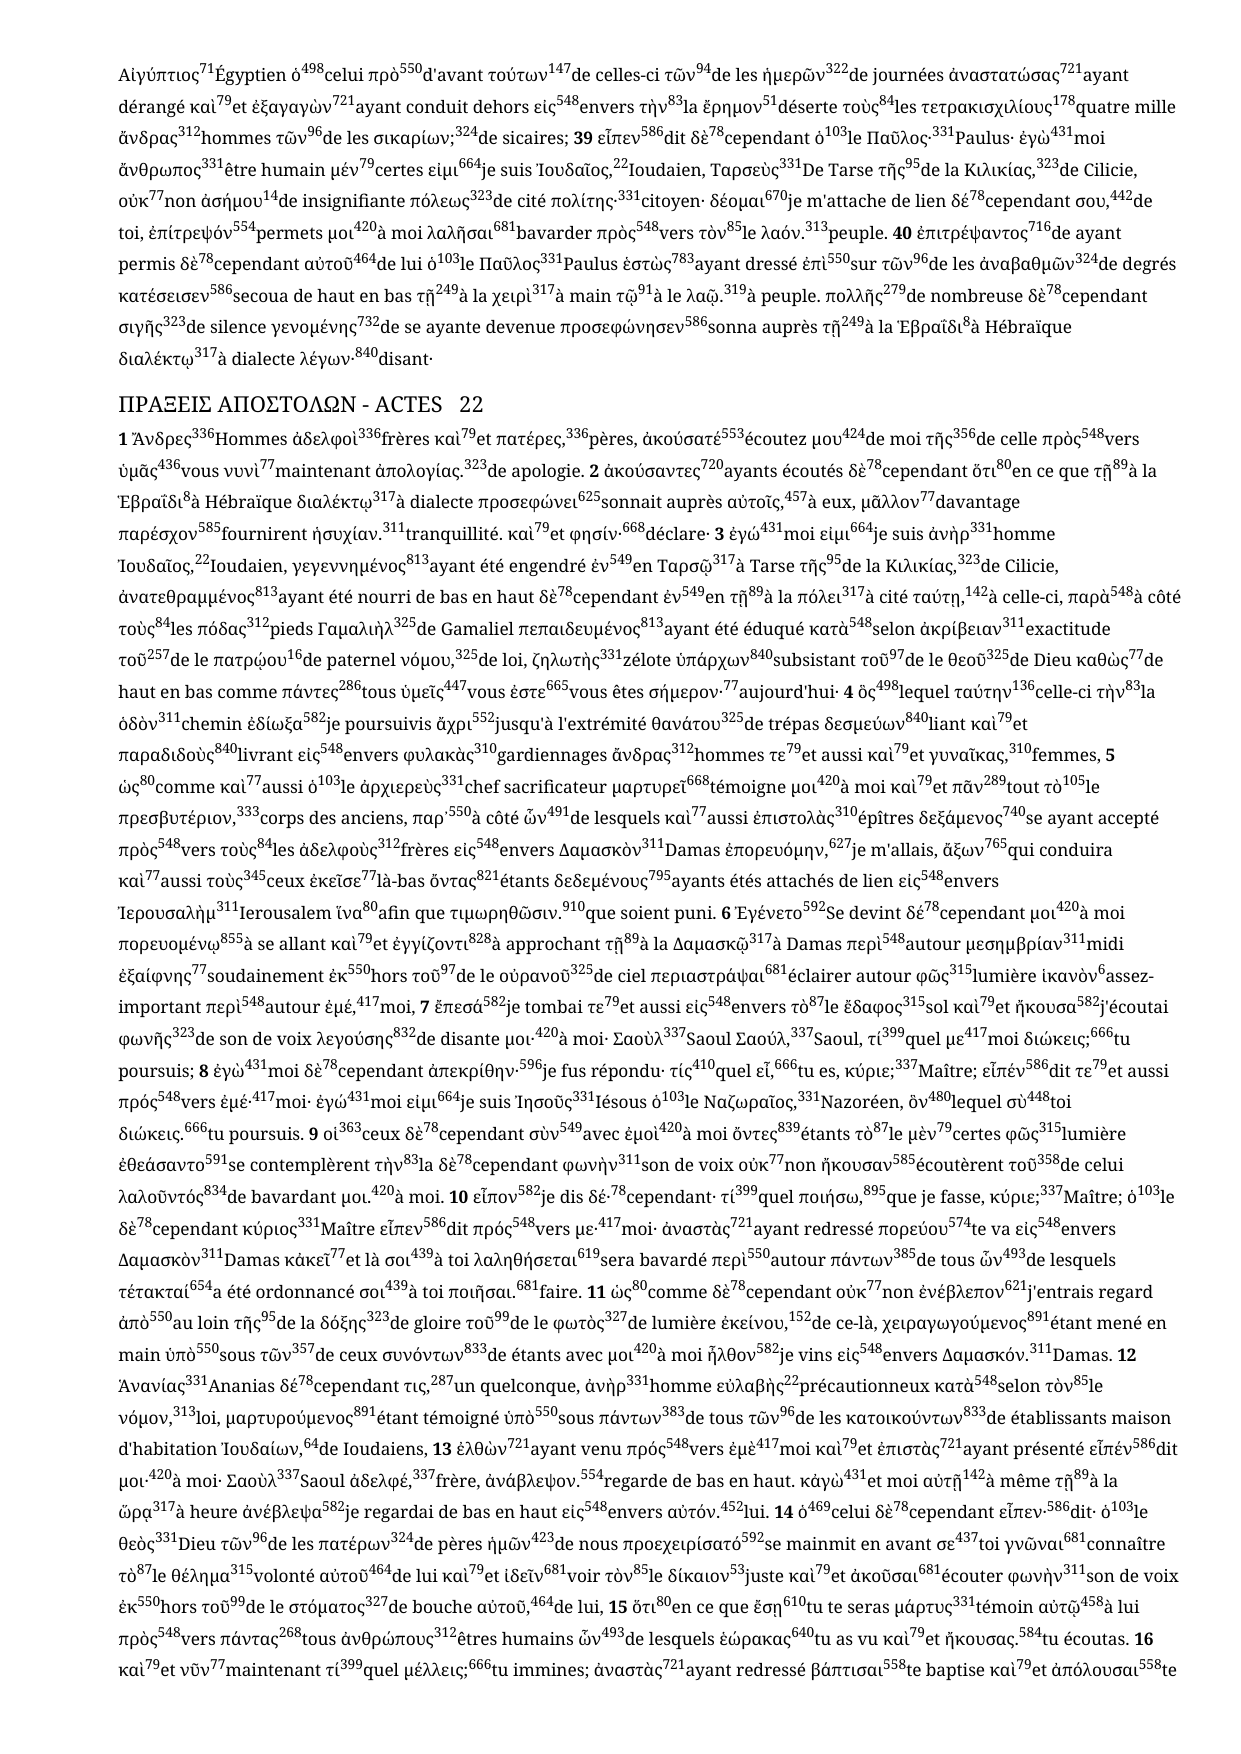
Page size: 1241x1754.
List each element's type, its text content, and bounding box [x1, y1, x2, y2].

text 1 Ὡς80Comme δὲ78cependant ἐγένετο592se devint ἀναχθῆναι683être conduit de bas en haut ἡμᾶς416nous ἀποσπασθέντας743ayants étés tirés loin ἀπ᾽550au loin αὐτῶν,463de eux, εὐθυδρομήσαντες720ayants coursés droit ἤλθομεν581nous vînmes εἰς548envers τὴν83la Κῶ,311Kos, τῇ350à celle δὲ78cependant ἑξῆς77suivant εἰς548envers τὴν83la Ῥόδον311Rhodes κἀκεῖθεν77et de là εἰς548envers Πάταρα,314Patara, 2 καὶ79et εὑρόντες720ayants trouvés πλοῖον315navire διαπερῶν824traversant εἰς548envers Φοινίκην311Phénicie ἐπιβάντες720ayants surmontés ἀνήχθημεν.595nous fûmes conduit de bas en haut. 3 ἀναφάναντες720ayants apparus en lumière de bas en haut δὲ78cependant τὴν83la Κύπρον311Chypre καὶ79et καταλιπόντες720ayants laissés en contrebas αὐτὴν450elle εὐώνυμον51gauche ἐπλέομεν620nous naviguions εἰς548envers Συρίαν311Syrie καὶ79et κατήλθομεν581nous vînmes de haut en bas εἰς548envers Τύρον·311Tyr· ἐκεῖσε77là-bas γὰρ79car τὸ105le πλοῖον333navire ἦν625était ἀποφορτιζόμενον869se déchargeant τὸν85le γόμον.313chargement. 4 ἀνευρόντες720ayants trouvés de bas en haut δὲ78cependant τοὺς84les μαθητὰς312disciples ἐπεμείναμεν581nous restâmes sur αὐτοῦ77là-même ἡμέρας310journées ἑπτά,176sept, οἵτινες497lesquels des quelconques τῷ91à le Παύλῳ319à Paulus ἔλεγον624disaient διὰ550par τοῦ99de le πνεύματος327de souffle μὴ77ne pas ἐπιβαίνειν689surmonter εἰς548envers Ἱεροσόλυμα.314Ierosoluma. 5 ὅτε80lorsque δὲ78cependant ἐγένετο592se devint ἡμᾶς416nous ἐξαρτίσαι681ajuster à l'excès τὰς82les ἡμέρας,310journées, ἐξελθόντες720ayants sortis ἐπορευόμεθα626nous nous allions προπεμπόντων833de mandants en avant ἡμᾶς416nous πάντων383de tous σὺν549avec γυναιξὶν316à femmes καὶ79et τέκνοις320à enfants ἕως551jusqu'à ce que ἔξω552au-dehors τῆς95de la πόλεως,323de cité, καὶ79et θέντες720ayants posés τὰ86les γόνατα314genoux ἐπὶ548sur τὸν85le αἰγιαλὸν313rivage προσευξάμενοι739se ayants priés 6 ἀπησπασάμεθα587nous nous saluâmes au loin ἀλλήλους501les uns les autres καὶ79et ἀνέβημεν581nous montâmes εἰς548envers τὸ87le πλοῖον,315navire, ἐκεῖνοι363ceux-là δὲ78cependant ὑπέστρεψαν585retournèrent en arrière εἰς548envers τὰ246les ἴδια.347en propres. 7 Ἡμεῖς430Nous δὲ78cependant τὸν85le πλοῦν313navigation διανύσαντες720ayants accomplis pleinement ἀπὸ550au loin Τύρου323de Tyr κατηντήσαμεν581nous atteignîmes à l'encontre εἰς548envers Πτολεμαΐδα311Ptolémaïs καὶ79et ἀσπασάμενοι739se ayants salués τοὺς84les ἀδελφοὺς312frères ἐμείναμεν581nous restâmes ἡμέραν311journée μίαν177une παρ᾽549à côté αὐτοῖς.457à eux. 8 τῇ350à celle δὲ78cependant ἐπαύριον77lendemain ἐξελθόντες720ayants sortis ἤλθομεν581nous vînmes εἰς548envers Καισάρειαν311Kaesareia καὶ79et εἰσελθόντες720ayants venus à l'intérieur εἰς548envers τὸν85le οἶκον313maison Φιλίππου325de Philippe τοῦ97de le εὐαγγελιστοῦ,325de évangéliste, ὄντος834de étant ἐκ550hors τῶν96de les ἑπτά,64de sept, ἐμείναμεν581nous restâmes παρ᾽549à côté αὐτῷ.458à lui. 9 τούτῳ352à celui-ci δὲ78cependant ἦσαν624étaient θυγατέρες328filles τέσσαρες194quatre παρθένοι328vierges προφητεύουσαι.837prophétisantes. 10 Ἐπιμενόντων833de Restants sur δὲ78cependant ἡμέρας310journées πλείους1plus nombreusement κατῆλθέν586vint de haut en bas τις287un quelconque ἀπὸ550au loin τῆς95de la Ἰουδαίας323de Ioudaia προφήτης331prophète ὀνόματι321à nom Ἅγαβος,331Agabus, 11 καὶ79et ἐλθὼν721ayant venu πρὸς548vers ἡμᾶς416nous καὶ79et ἄρας721ayant levé τὴν83la ζώνην311ceinture τοῦ97de le Παύλου,325de Paulus, δήσας721ayant attaché de lien ἑαυτοῦ537de lui-même τοὺς84les πόδας312pieds καὶ79et τὰς82les χεῖρας310mains εἶπεν·586dit· τάδε347cependant ceux-ci λέγει668dit τὸ105le πνεῦμα333souffle τὸ105le ἅγιον·24saint· τὸν85le ἄνδρα313homme οὗ492de lequel ἐστιν668est ἡ101la ζώνη329ceinture αὕτη,154celle-ci, οὕτως77ainsi δήσουσιν605attacheront de lien ἐν549en Ἰερουσαλὴμ317à Ierousalem οἱ102les Ἰουδαῖοι70Ioudaiens καὶ79et παραδώσουσιν605livreront εἰς548envers χεῖρας310mains ἐθνῶν.326de ethnies. 12 ὡς80comme δὲ78cependant ἠκούσαμεν581nous écoutâmes ταῦτα,347ces-ci, παρεκαλοῦμεν620nous appelions à côté ἡμεῖς430nous τε79et aussi καὶ79et οἱ102les ἐντόπιοι70résidents τοῦ360de ce μὴ77ne pas ἀναβαίνειν689monter αὐτὸν452lui εἰς548envers Ἰερουσαλήμ.311Ierousalem. 13 τότε77alors ἀπεκρίθη600fut répondu ὁ103le Παῦλος·331Paulus· τί399quel ποιεῖτε665vous faites κλαίοντες839pleurants καὶ79et συνθρύπτοντές839brisants ensemble μου424de moi τὴν83la καρδίαν;311coeur; ἐγὼ431moi γὰρ79car οὐ77non μόνον77seulement δεθῆναι683être attaché de lien ἀλλὰ79mais καὶ77aussi ἀποθανεῖν681mourir loin εἰς548envers Ἰερουσαλὴμ311Ierousalem ἑτοίμως77préparement ἔχω664j'ai ὑπὲρ550au-dessus τοῦ99de le ὀνόματος327de nom τοῦ97de le κυρίου325de Maître Ἰησοῦ.325de Iésous. 14 μὴ77ne pas πειθομένου885de étant persuadé δὲ78cependant αὐτοῦ464de lui ἡσυχάσαμεν581nous tranquillisâmes εἰπόντες·720ayants dits· τοῦ97de le κυρίου325de Maître τὸ105le θέλημα333volonté γινέσθω.576se devienne. 15 Μετὰ548Après δὲ78cependant τὰς82les ἡμέρας310journées ταύτας135celles-ci ἐπισκευασάμενοι739se ayants équipés sur ἀνεβαίνομεν620nous montions εἰς548envers Ἱεροσόλυμα·314Ierosoluma· 16 συνῆλθον585vinrent ensemble δὲ78cependant καὶ77aussi τῶν96de les μαθητῶν324de disciples ἀπὸ550au loin Καισαρείας323de Kaesareia σὺν549avec ἡμῖν,419à nous, ἄγοντες839conduisants παρ᾽549à côté ᾧ486à lequel ξενισθῶμεν906que nous soyons traité en étrangers Μνάσωνί319à Mnason τινι275à un quelconque Κυπρίῳ,319à Chypriote, ἀρχαίῳ10à originaire μαθητῇ.319à disciple. 17 Γενομένων733de Se ayants devenus δὲ78cependant ἡμῶν423de nous εἰς548envers Ἱεροσόλυμα314Ierosoluma ἀσμένως77joyeusement ἀπεδέξαντο591se acceptèrent loin ἡμᾶς416nous οἱ102les ἀδελφοί.330frères. 18 Τῇ350à Celle δὲ78cependant ἐπιούσῃ826à survenante εἰσῄει625entrait ὁ103le Παῦλος331Paulus σὺν549avec ἡμῖν419à nous πρὸς548vers Ἰάκωβον,313Iakobos, πάντες389tous τε79et aussi παρεγένοντο591se devinrent à côté οἱ102les πρεσβύτεροι.70plus anciens. 19 καὶ79et ἀσπασάμενος740se ayant salué αὐτοὺς451eux ἐξηγεῖτο631se racontait καθ᾽548selon ἓν55un ἕκαστον,271chacun, ὧν493de lesquels ἐποίησεν586fit ὁ103le θεὸς331Dieu ἐν549en τοῖς92à les ἔθνεσιν320à ethnies διὰ550par τῆς95de la διακονίας323de service αὐτοῦ.464de lui. 20 Οἱ468Ceux δὲ78cependant ἀκούσαντες720ayants écoutés ἐδόξαζον624glorifiaient τὸν85le θεὸν313Dieu εἶπόν585dirent τε79et aussi αὐτῷ·458à lui· θεωρεῖς,666tu observes, ἀδελφέ,337frère, πόσαι171combien grandes? μυριάδες328myriades εἰσὶν667sont ἐν549en τοῖς90à les Ἰουδαίοις58à Ioudaiens τῶν357de ceux πεπιστευκότων777de ayants crus καὶ79et πάντες286tous ζηλωταὶ330zélotes τοῦ97de le νόμου325de loi ὑπάρχουσιν·667subsistent· 21 κατηχήθησαν599furent catéchisé δὲ78cependant περὶ550autour σοῦ442de toi ὅτι80en ce que ἀποστασίαν311apostasie διδάσκεις666tu enseignes ἀπὸ550au loin Μωϋσέως325de Môusês τοὺς345ceux κατὰ548selon τὰ86les ἔθνη314ethnies πάντας268tous Ἰουδαίους52Ioudaiens λέγων840disant μὴ77ne pas περιτέμνειν689circoncire αὐτοὺς451eux τὰ246les τέκνα314enfants μηδὲ79ni cependant τοῖς92à les ἔθεσιν320à coutumes περιπατεῖν.689piétiner autour. 22 τί412quel οὖν79donc ἐστιν;668est; πάντως77en tout cas ἀκούσονται611se écouteront ὅτι80en ce que ἐλήλυθας.640tu as venu. 23 τοῦτο348ce-ci οὖν79donc ποίησον554fais ὅ482lequel σοι439à toi λέγομεν·663nous disons· εἰσὶν667sont ἡμῖν419à nous ἄνδρες330hommes τέσσαρες196quatre εὐχὴν311souhait ἔχοντες839ayants ἐφ᾽550sur ἑαυτῶν.536de eux-mêmes. 24 τούτους345ceux-ci παραλαβὼν721ayant pris à côté ἁγνίσθητι563sois consacré σὺν549avec αὐτοῖς457à eux καὶ79et δαπάνησον554dépense ἐπ᾽549sur αὐτοῖς457à eux ἵνα80afin que ξυρήσονται611se raseront τὴν243la κεφαλήν,311tête, καὶ79et γνώσονται611se connaîtront πάντες389tous ὅτι80en ce que ὧν493de lesquels κατήχηνται653ont été catéchisés περὶ550autour σοῦ442de toi οὐδέν392aucun ἐστιν668est ἀλλὰ79mais στοιχεῖς666tu avances en ligne καὶ77aussi αὐτὸς524toi-même φυλάσσων840gardiennant τὸν85le νόμον.313loi. 25 περὶ550autour δὲ78cependant τῶν98de les πεπιστευκότων779de ayants crus ἐθνῶν326de ethnies ἡμεῖς430nous ἀπεστείλαμεν581nous envoyâmes κρίναντες720ayants jugés φυλάσσεσθαι690se gardienner αὐτοὺς451eux τό87le τε79et aussi εἰδωλόθυτον55idolothyte καὶ79et αἷμα315sang καὶ79et πνικτὸν55étouffé καὶ79et πορνείαν.311pornation. 26 Τότε77Alors ὁ103le Παῦλος331Paulus παραλαβὼν721ayant pris à côté τοὺς84les ἄνδρας312hommes τῇ89à la ἐχομένῃ853à se ayante ἡμέρᾳ317à journée σὺν549avec αὐτοῖς457à eux ἁγνισθείς,760ayant été consacré, εἰσῄει625entrait εἰς548envers τὸ87le ἱερὸν315sanctuaire διαγγέλλων840annonçant à travers τὴν83la ἐκπλήρωσιν311plénitude à l'excès τῶν94de les ἡμερῶν322de journées τοῦ97de le ἁγνισμοῦ325de consécration d'acte ἕως80jusqu'à ce que οὗ494de lequel προσηνέχθη600fut apporté ὑπὲρ550au-dessus ἑνὸς65de un ἑκάστου281de chacun αὐτῶν463de eux ἡ101la προσφορά.329offrande. 27 Ὡς80Comme δὲ78cependant ἔμελλον624imminaient αἱ100les ἑπτὰ194sept ἡμέραι328journées συντελεῖσθαι,692être achevé ensemble, οἱ102les ἀπὸ550au loin τῆς95de la Ἀσίας323de Asie Ἰουδαῖοι70Ioudaiens θεασάμενοι739se ayants contemplés αὐτὸν452lui ἐν549en τῷ93à le ἱερῷ321à sanctuaire συνέχεον624versaient ensemble dans la confusion πάντα269tout τὸν85le ὄχλον313foule καὶ79et ἐπέβαλον585surjetèrent ἐπ᾽548sur αὐτὸν452lui τὰς242les χεῖρας310mains 28 κράζοντες·839croassants· ἄνδρες336hommes Ἰσραηλῖται,336Israélites, βοηθεῖτε·569aidez· οὗτός364celui-ci ἐστιν668est ὁ103le ἄνθρωπος331être humain ὁ498celui κατὰ550contre τοῦ97de le λαοῦ325de peuple καὶ79et τοῦ97de le νόμου325de loi καὶ79et τοῦ97de le τόπου325de lieu τούτου150de celui-ci πάντας372tous πανταχῇ77partout διδάσκων,840enseignant, ἔτι77encore τε79et aussi καὶ77aussi Ἕλληνας312Hellèns εἰσήγαγεν586conduisit à l'intérieur εἰς548envers τὸ87le ἱερὸν315sanctuaire καὶ79et κεκοίνωκεν642a rendu commun τὸν85le ἅγιον4saint τόπον313lieu τοῦτον.138celui-ci. 29 ἦσαν624étaient γὰρ79car προεωρακότες782ayants vus en avant Τρόφιμον313Trophimos τὸν85le Ἐφέσιον4Éphésien ἐν549en τῇ89à la πόλει317à cité σὺν549avec αὐτῷ,458à lui, ὃν480lequel ἐνόμιζον624faisaient loi ὅτι80en ce que εἰς548envers τὸ87le ἱερὸν315sanctuaire εἰσήγαγεν586conduisit à l'intérieur ὁ103le Παῦλος.331Paulus. 30 ἐκινήθη600fut bougé τε79et aussi ἡ101la πόλις329cité ὅλη285toute entière καὶ79et ἐγένετο592se devint συνδρομὴ329course ensemble τοῦ97de le λαοῦ,325de peuple, καὶ79et ἐπιλαβόμενοι739se ayants emparés τοῦ97de le Παύλου325de Paulus εἷλκον624tiraient αὐτὸν452lui ἔξω552au-dehors τοῦ99de le ἱεροῦ327de sanctuaire καὶ79et εὐθέως77directement ἐκλείσθησαν599furent fermé à clef αἱ100les θύραι.328portes. 31 Ζητούντων833de Cherchants τε79et aussi αὐτὸν452lui ἀποκτεῖναι681tuer catégoriquement ἀνέβη586monta φάσις329déclaration τῷ91à le χιλιάρχῳ319à chiliarque τῆς95de la σπείρης323de spirale ὅτι80en ce que ὅλη388toute entière συγχύννεται680est versé ensemble dans la confusion Ἰερουσαλήμ.329Ierousalem. 32 ὃς498lequel ἐξαυτῆς77immédiatement παραλαβὼν721ayant pris à côté στρατιώτας312soldats καὶ79et ἑκατοντάρχας312chefs de cent κατέδραμεν586courut de haut en bas ἐπ᾽548sur αὐτούς,451eux, οἱ363ceux δὲ78cependant ἰδόντες720ayants vus τὸν85le χιλίαρχον313chiliarque καὶ79et τοὺς84les στρατιώτας312soldats ἐπαύσαντο591se pausèrent τύπτοντες839tapants τὸν85le Παῦλον.313Paulus. 33 τότε77alors ἐγγίσας721ayant approché ὁ103le χιλίαρχος331chiliarque ἐπελάβετο592se empara αὐτοῦ464de lui καὶ79et ἐκέλευσεν586ordonna δεθῆναι683être attaché de lien ἁλύσεσιν316à chaînes δυσίν,182à deux, καὶ79et ἐπυνθάνετο631se enquérait τίς410quel εἴη700que soit καὶ79et τί399quel ἐστιν668est πεποιηκώς.783ayant fait. 34 ἄλλοι389autres δὲ78cependant ἄλλο375autre τι271un quelconque ἐπεφώνουν624sonnaient sur ἐν549en τῷ91à le ὄχλῳ.319à foule. μὴ77ne pas δυναμένου861de se pouvant δὲ78cependant αὐτοῦ464de lui γνῶναι681connaître τὸ87le ἀσφαλὲς55sécurisant διὰ548par le fait de τὸν85le θόρυβον313tumulte ἐκέλευσεν586ordonna ἄγεσθαι692être conduit αὐτὸν452lui εἰς548envers τὴν83la παρεμβολήν.311installation de côté. 35 ὅτε80lorsque δὲ78cependant ἐγένετο592se devint ἐπὶ548sur τοὺς84les ἀναβαθμούς,312degrés, συνέβη586arriva avec βαστάζεσθαι692être porté αὐτὸν452lui ὑπὸ550sous τῶν96de les στρατιωτῶν324de soldats διὰ548par le fait de τὴν83la βίαν311violence τοῦ97de le ὄχλου,325de foule, 36 ἠκολούθει625suivait γὰρ79car τὸ105le πλῆθος333multitude τοῦ97de le λαοῦ325de peuple κράζοντες·839croassants· αἶρε570lève αὐτόν.452lui. 37 Μέλλων840Imminant τε79et aussi εἰσάγεσθαι692être conduit à l'intérieur εἰς548envers τὴν83la παρεμβολὴν311installation de côté ὁ103le Παῦλος331Paulus λέγει668dit τῷ91à le χιλιάρχῳ·319à chiliarque· εἰ340si ἔξεστίν668est permis μοι420à moi εἰπεῖν681dire τι375un quelconque πρὸς548vers σέ;437toi; ὁ469celui δὲ78cependant ἔφη·625déclarait· Ἑλληνιστὶ77En Helléniste γινώσκεις;666tu connais; 38 οὐκ77non ἄρα77par conséquent σὺ448toi εἶ666tu es ὁ103le Αἰγύπτιος71Égyptien ὁ498celui πρὸ550d'avant τούτων147de celles-ci τῶν94de les ἡμερῶν322de journées ἀναστατώσας721ayant dérangé καὶ79et ἐξαγαγὼν721ayant conduit dehors εἰς548envers τὴν83la ἔρημον51déserte τοὺς84les τετρακισχιλίους178quatre mille ἄνδρας312hommes τῶν96de les σικαρίων;324de sicaires; 39 εἶπεν586dit δὲ78cependant ὁ103le Παῦλος·331Paulus· ἐγὼ431moi ἄνθρωπος331être humain μέν79certes εἰμι664je suis Ἰουδαῖος,22Ioudaien, Ταρσεὺς331De Tarse τῆς95de la Κιλικίας,323de Cilicie, οὐκ77non ἀσήμου14de insignifiante πόλεως323de cité πολίτης·331citoyen· δέομαι670je m'attache de lien δέ78cependant σου,442de toi, ἐπίτρεψόν554permets μοι420à moi λαλῆσαι681bavarder πρὸς548vers τὸν85le λαόν.313peuple. 40 ἐπιτρέψαντος716de ayant permis δὲ78cependant αὐτοῦ464de lui ὁ103le Παῦλος331Paulus ἑστὼς783ayant dressé ἐπὶ550sur τῶν96de les ἀναβαθμῶν324de degrés κατέσεισεν586secoua de haut en bas τῇ249à la χειρὶ317à main τῷ91à le λαῷ.319à peuple. πολλῆς279de nombreuse δὲ78cependant σιγῆς323de silence γενομένης732de se ayante devenue προσεφώνησεν586sonna auprès τῇ249à la Ἑβραΐδι8à Hébraïque διαλέκτῳ317à dialecte λέγων·840disant· [118, 59, 1181, 371]
text 1 Ἄνδρες336Hommes ἀδελφοὶ336frères καὶ79et πατέρες,336pères, ἀκούσατέ553écoutez μου424de moi τῆς356de celle πρὸς548vers ὑμᾶς436vous νυνὶ77maintenant ἀπολογίας.323de apologie. 2 ἀκούσαντες720ayants écoutés δὲ78cependant ὅτι80en ce que τῇ89à la Ἑβραΐδι8à Hébraïque διαλέκτῳ317à dialecte προσεφώνει625sonnait auprès αὐτοῖς,457à eux, μᾶλλον77davantage παρέσχον585fournirent ἡσυχίαν.311tranquillité. καὶ79et φησίν·668déclare· 3 ἐγώ431moi εἰμι664je suis ἀνὴρ331homme Ἰουδαῖος,22Ioudaien, γεγεννημένος813ayant été engendré ἐν549en Ταρσῷ317à Tarse τῆς95de la Κιλικίας,323de Cilicie, ἀνατεθραμμένος813ayant été nourri de bas en haut δὲ78cependant ἐν549en τῇ89à la πόλει317à cité ταύτῃ,142à celle-ci, παρὰ548à côté τοὺς84les πόδας312pieds Γαμαλιὴλ325de Gamaliel πεπαιδευμένος813ayant été éduqué κατὰ548selon ἀκρίβειαν311exactitude τοῦ257de le πατρῴου16de paternel νόμου,325de loi, ζηλωτὴς331zélote ὑπάρχων840subsistant τοῦ97de le θεοῦ325de Dieu καθὼς77de haut en bas comme πάντες286tous ὑμεῖς447vous ἐστε665vous êtes σήμερον·77aujourd'hui· 4 ὃς498lequel ταύτην136celle-ci τὴν83la ὁδὸν311chemin ἐδίωξα582je poursuivis ἄχρι552jusqu'à l'extrémité θανάτου325de trépas δεσμεύων840liant καὶ79et παραδιδοὺς840livrant εἰς548envers φυλακὰς310gardiennages ἄνδρας312hommes τε79et aussi καὶ79et γυναῖκας,310femmes, 5 ὡς80comme καὶ77aussi ὁ103le ἀρχιερεὺς331chef sacrificateur μαρτυρεῖ668témoigne μοι420à moi καὶ79et πᾶν289tout τὸ105le πρεσβυτέριον,333corps des anciens, παρ᾽550à côté ὧν491de lesquels καὶ77aussi ἐπιστολὰς310épîtres δεξάμενος740se ayant accepté πρὸς548vers τοὺς84les ἀδελφοὺς312frères εἰς548envers Δαμασκὸν311Damas ἐπορευόμην,627je m'allais, ἄξων765qui conduira καὶ77aussi τοὺς345ceux ἐκεῖσε77là-bas ὄντας821étants δεδεμένους795ayants étés attachés de lien εἰς548envers Ἰερουσαλὴμ311Ierousalem ἵνα80afin que τιμωρηθῶσιν.910que soient puni. 6 Ἐγένετο592Se devint δέ78cependant μοι420à moi πορευομένῳ855à se allant καὶ79et ἐγγίζοντι828à approchant τῇ89à la Δαμασκῷ317à Damas περὶ548autour μεσημβρίαν311midi ἐξαίφνης77soudainement ἐκ550hors τοῦ97de le οὐρανοῦ325de ciel περιαστράψαι681éclairer autour φῶς315lumière ἱκανὸν6assez-important περὶ548autour ἐμέ,417moi, 7 ἔπεσά582je tombai τε79et aussi εἰς548envers τὸ87le ἔδαφος315sol καὶ79et ἤκουσα582j'écoutai φωνῆς323de son de voix λεγούσης832de disante μοι·420à moi· Σαοὺλ337Saoul Σαούλ,337Saoul, τί399quel με417moi διώκεις;666tu poursuis; 8 ἐγὼ431moi δὲ78cependant ἀπεκρίθην·596je fus répondu· τίς410quel εἶ,666tu es, κύριε;337Maître; εἶπέν586dit τε79et aussi πρός548vers ἐμέ·417moi· ἐγώ431moi εἰμι664je suis Ἰησοῦς331Iésous ὁ103le Ναζωραῖος,331Nazoréen, ὃν480lequel σὺ448toi διώκεις.666tu poursuis. 9 οἱ363ceux δὲ78cependant σὺν549avec ἐμοὶ420à moi ὄντες839étants τὸ87le μὲν79certes φῶς315lumière ἐθεάσαντο591se contemplèrent τὴν83la δὲ78cependant φωνὴν311son de voix οὐκ77non ἤκουσαν585écoutèrent τοῦ358de celui λαλοῦντός834de bavardant μοι.420à moi. 10 εἶπον582je dis δέ·78cependant· τί399quel ποιήσω,895que je fasse, κύριε;337Maître; ὁ103le δὲ78cependant κύριος331Maître εἶπεν586dit πρός548vers με·417moi· ἀναστὰς721ayant redressé πορεύου574te va εἰς548envers Δαμασκὸν311Damas κἀκεῖ77et là σοι439à toi λαληθήσεται619sera bavardé περὶ550autour πάντων385de tous ὧν493de lesquels τέτακταί654a été ordonnancé σοι439à toi ποιῆσαι.681faire. 11 ὡς80comme δὲ78cependant οὐκ77non ἐνέβλεπον621j'entrais regard ἀπὸ550au loin τῆς95de la δόξης323de gloire τοῦ99de le φωτὸς327de lumière ἐκείνου,152de ce-là, χειραγωγούμενος891étant mené en main ὑπὸ550sous τῶν357de ceux συνόντων833de étants avec μοι420à moi ἦλθον582je vins εἰς548envers Δαμασκόν.311Damas. 12 Ἁνανίας331Ananias δέ78cependant τις,287un quelconque, ἀνὴρ331homme εὐλαβὴς22précautionneux κατὰ548selon τὸν85le νόμον,313loi, μαρτυρούμενος891étant témoigné ὑπὸ550sous πάντων383de tous τῶν96de les κατοικούντων833de établissants maison d'habitation Ἰουδαίων,64de Ioudaiens, 13 ἐλθὼν721ayant venu πρός548vers ἐμὲ417moi καὶ79et ἐπιστὰς721ayant présenté εἶπέν586dit μοι·420à moi· Σαοὺλ337Saoul ἀδελφέ,337frère, ἀνάβλεψον.554regarde de bas en haut. κἀγὼ431et moi αὐτῇ142à même τῇ89à la ὥρᾳ317à heure ἀνέβλεψα582je regardai de bas en haut εἰς548envers αὐτόν.452lui. 14 ὁ469celui δὲ78cependant εἶπεν·586dit· ὁ103le θεὸς331Dieu τῶν96de les πατέρων324de pères ἡμῶν423de nous προεχειρίσατό592se mainmit en avant σε437toi γνῶναι681connaître τὸ87le θέλημα315volonté αὐτοῦ464de lui καὶ79et ἰδεῖν681voir τὸν85le δίκαιον53juste καὶ79et ἀκοῦσαι681écouter φωνὴν311son de voix ἐκ550hors τοῦ99de le στόματος327de bouche αὐτοῦ,464de lui, 15 ὅτι80en ce que ἔσῃ610tu te seras μάρτυς331témoin αὐτῷ458à lui πρὸς548vers πάντας268tous ἀνθρώπους312êtres humains ὧν493de lesquels ἑώρακας640tu as vu καὶ79et ἤκουσας.584tu écoutas. 16 καὶ79et νῦν77maintenant τί399quel μέλλεις;666tu immines; ἀναστὰς721ayant redressé βάπτισαι558te baptise καὶ79et ἀπόλουσαι558te baigne complètement τὰς82les ἁμαρτίας310fautes σου442de toi ἐπικαλεσάμενος740se ayant surnommé τὸ87le ὄνομα315nom αὐτοῦ.464de lui. 17 Ἐγένετο592Se devint δέ78cependant μοι420à moi ὑποστρέψαντι713à ayant retourné en arrière εἰς548envers Ἰερουσαλὴμ311Ierousalem καὶ79et προσευχομένου861de se priant μου424de moi ἐν549en τῷ93à le ἱερῷ321à sanctuaire γενέσθαι682se devenir με417moi ἐν549en ἐκστάσει317à extase 18 καὶ79et ἰδεῖν681voir αὐτὸν452lui λέγοντά822disant μοι·420à moi· σπεῦσον554hâte καὶ79et ἔξελθε554sors ἐν549en τάχει321à vitesse ἐξ550hors Ἰερουσαλήμ,323de Ierousalem, διότι80parce que οὐ77non παραδέξονταί611se accepteront à côté σου442de toi μαρτυρίαν311déposition de témoignage περὶ550autour ἐμοῦ.424de moi. 19 κἀγὼ431et moi εἶπον·582je dis· κύριε,337Maître, αὐτοὶ468eux ἐπίστανται673se établissent sûrement ὅτι80en ce que ἐγὼ431moi ἤμην627je m'étais φυλακίζων840faisant gardienner καὶ79et δέρων840pelant κατὰ548selon τὰς82les συναγωγὰς310synagogues τοὺς345ceux πιστεύοντας821croyants ἐπὶ548sur σέ,437toi, 20 καὶ79et ὅτε80lorsque ἐξεχύννετο636était déversé τὸ105le αἷμα333sang Στεφάνου325de Stephanos τοῦ97de le μάρτυρός325de témoin σου,442de toi, καὶ77aussi αὐτὸς513moi-même ἤμην627je m'étais ἐφεστὼς783ayant présenté καὶ79et συνευδοκῶν840estimant en bien avec καὶ79et φυλάσσων840gardiennant τὰ86les ἱμάτια314himations τῶν357de ceux ἀναιρούντων833de saisissants de bas en haut αὐτόν.452lui. 21 καὶ79et εἶπεν586dit πρός548vers με·417moi· πορεύου,574te va, ὅτι80en ce que ἐγὼ431moi εἰς548envers ἔθνη314ethnies μακρὰν77longuement ἐξαποστελῶ602j'enverrai dehors σε.437toi. 22 Ἤκουον624Écoutaient δὲ78cependant αὐτοῦ464de lui ἄχρι552jusqu'à l'extrémité τούτου150de celui-ci τοῦ97de le λόγου325de discours καὶ79et ἐπῆραν585surélevèrent τὴν83la φωνὴν311son de voix αὐτῶν463de eux λέγοντες·839disants· αἶρε570lève ἀπὸ550au loin τῆς95de la γῆς323de terre τὸν85le τοιοῦτον,346tel, οὐ77non γὰρ79car καθῆκεν625surgissait de haut en bas αὐτὸν452lui ζῆν.689vivre. 23 κραυγαζόντων833de criants τε79et aussi αὐτῶν463de eux καὶ79et ῥιπτούντων833de flanquants τὰ246les ἱμάτια314himations καὶ79et κονιορτὸν313poussière βαλλόντων833de jetants εἰς548envers τὸν85le ἀέρα,313air, 24 ἐκέλευσεν586ordonna ὁ103le χιλίαρχος331chiliarque εἰσάγεσθαι692être conduit à l'intérieur αὐτὸν452lui εἰς548envers τὴν83la παρεμβολήν,311installation de côté, εἴπας721ayant dit μάστιξιν316à fouets ἀνετάζεσθαι692être examiné de bas en haut αὐτὸν452lui ἵνα80afin que ἐπιγνῷ899que reconnaisse δι᾽548par le fait de ἣν293laquelle αἰτίαν311cause οὕτως77ainsi ἐπεφώνουν624sonnaient sur αὐτῷ.458à lui. 25 ὡς80comme δὲ78cependant προέτειναν585étendirent en avant αὐτὸν452lui τοῖς90à les ἱμᾶσιν,318à courroies, εἶπεν586dit πρὸς548vers τὸν85le ἑστῶτα770ayant dressé ἑκατόνταρχον313chef de cent ὁ103le Παῦλος·331Paulus· εἰ340si ἄνθρωπον313être humain Ῥωμαῖον4Romain καὶ79et ἀκατάκριτον4non condamné ἔξεστιν668est permis ὑμῖν438à vous μαστίζειν;689faire fouetter; 26 ἀκούσας721ayant écouté δὲ78cependant ὁ103le ἑκατοντάρχης331chef de cent προσελθὼν721ayant venu vers τῷ91à le χιλιάρχῳ319à chiliarque ἀπήγγειλεν586rapporta annonce λέγων·840disant· τί399quel μέλλεις666tu immines ποιεῖν;689faire; ὁ103le γὰρ79car ἄνθρωπος331être humain οὗτος156celui-ci Ῥωμαῖός47Romain ἐστιν.668est. 27 προσελθὼν721ayant venu vers δὲ78cependant ὁ103le χιλίαρχος331chiliarque εἶπεν586dit αὐτῷ·458à lui· λέγε570dis μοι,420à moi, σὺ448toi Ῥωμαῖος47Romain εἶ;666tu es; ὁ469celui δὲ78cependant ἔφη·625déclarait· ναί.304oui. 28 ἀπεκρίθη600fut répondu δὲ78cependant ὁ103le χιλίαρχος·331chiliarque· ἐγὼ431moi πολλοῦ283de nombreux κεφαλαίου327de capital τὴν83la πολιτείαν311citoyenneté ταύτην136celle-ci ἐκτησάμην.588je m'acquis. ὁ103le δὲ78cependant Παῦλος331Paulus ἔφη·625déclarait· ἐγὼ431moi δὲ78cependant καὶ77aussi γεγέννημαι.650j'ai été engendré. 29 εὐθέως77directement οὖν79donc ἀπέστησαν585dressèrent au loin ἀπ᾽550au loin αὐτοῦ464de lui οἱ363ceux μέλλοντες839imminants αὐτὸν452lui ἀνετάζειν,689examiner de bas en haut, καὶ77aussi ὁ103le χιλίαρχος331chiliarque δὲ78cependant ἐφοβήθη600fut effrayé ἐπιγνοὺς721ayant reconnu ὅτι80en ce que Ῥωμαῖός47Romain ἐστιν668est καὶ79et ὅτι80en ce que αὐτὸν452lui ἦν625était δεδεκώς.783ayant attaché de lien. 30 Τῇ350à Celle δὲ78cependant ἐπαύριον77lendemain βουλόμενος867se ayant dessein γνῶναι681connaître τὸ87le ἀσφαλές,55sécurisant, τὸ348ce τί399quel κατηγορεῖται680est accusé ὑπὸ550sous τῶν96de les Ἰουδαίων,64de Ioudaiens, ἔλυσεν586délia αὐτὸν452lui καὶ79et ἐκέλευσεν586ordonna συνελθεῖν681venir ensemble τοὺς84les ἀρχιερεῖς312chefs sacrificateurs καὶ79et πᾶν271tout τὸ87le συνέδριον,315sanhédrin, καὶ79et καταγαγὼν721ayant mené de haut en bas τὸν85le Παῦλον313Paulus ἔστησεν586dressa εἰς548envers αὐτούς.451eux. [118, 423, 1181, 1682]
text ΠΡΑΞΕΙΣ ΑΠΟΣΤΟΛΩΝ - ACTES 22 [118, 389, 1181, 419]
